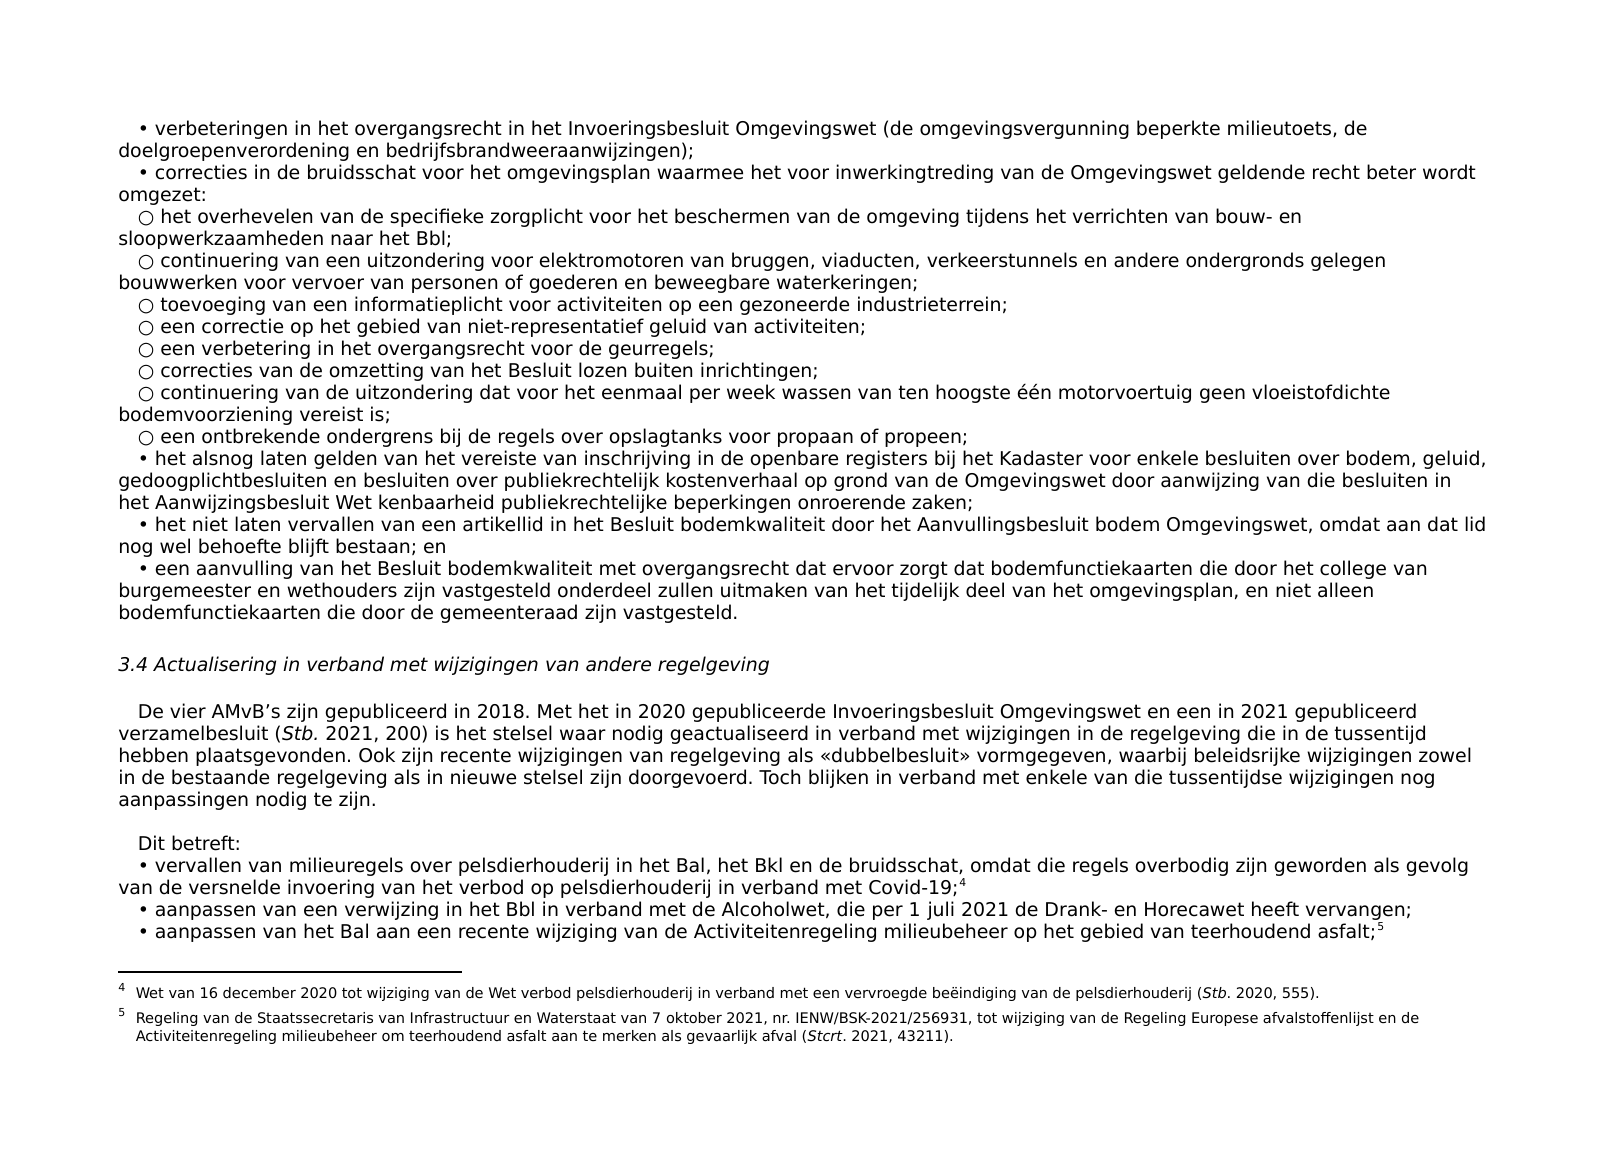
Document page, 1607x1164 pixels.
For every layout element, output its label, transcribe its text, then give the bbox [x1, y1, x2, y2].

text ○ een correctie op het gebied van niet-representatief geluid van activiteiten; [118, 316, 1488, 338]
text Wet van 16 december 2020 tot wijziging van de Wet verbod pelsdierhouderij in verband met een vervroegde beëindiging van de pelsdierhouderij (Stb. 2020, 555). [118, 981, 1488, 1003]
text • aanpassen van het Bal aan een recente wijziging van de Activiteitenregeling milieubeheer op het gebied van teerhoudend asfalt; [118, 921, 1488, 943]
text Regeling van de Staatssecretaris van Infrastructuur en Waterstaat van 7 oktober 2021, nr. IENW/BSK-2021/256931, tot wijziging van de Regeling Europese afvalstoffenlijst en de Activiteitenregeling milieubeheer om teerhoudend asfalt aan te merken als gevaarlijk afval (Stcrt. 2021, 43211). [118, 1006, 1488, 1045]
text Dit betreft: [118, 833, 1488, 855]
text De vier AMvB’s zijn gepubliceerd in 2018. Met het in 2020 gepubliceerde Invoeringsbesluit Omgevingswet en een in 2021 gepubliceerd verzamelbesluit (Stb. 2021, 200) is het stelsel waar nodig geactualiseerd in verband met wijzigingen in de regelgeving die in de tussentijd hebben plaatsgevonden. Ook zijn recente wijzigingen van regelgeving als «dubbelbesluit» vormgegeven, waarbij beleidsrijke wijzigingen zowel in de bestaande regelgeving als in nieuwe stelsel zijn doorgevoerd. Toch blijken in verband met enkele van die tussentijdse wijzigingen nog aanpassingen nodig te zijn. [118, 701, 1488, 811]
text • correcties in de bruidsschat voor het omgevingsplan waarmee het voor inwerkingtreding van de Omgevingswet geldende recht beter wordt omgezet: [118, 162, 1488, 206]
text ○ correcties van de omzetting van het Besluit lozen buiten inrichtingen; [118, 360, 1488, 382]
text ○ continuering van een uitzondering voor elektromotoren van bruggen, viaducten, verkeerstunnels en andere ondergronds gelegen bouwwerken voor vervoer van personen of goederen en beweegbare waterkeringen; [118, 250, 1488, 294]
text • het alsnog laten gelden van het vereiste van inschrijving in de openbare registers bij het Kadaster voor enkele besluiten over bodem, geluid, gedoogplichtbesluiten en besluiten over publiekrechtelijk kostenverhaal op grond van de Omgevingswet door aanwijzing van die besluiten in het Aanwijzingsbesluit Wet kenbaarheid publiekrechtelijke beperkingen onroerende zaken; [118, 448, 1488, 514]
text ○ een verbetering in het overgangsrecht voor de geurregels; [118, 338, 1488, 360]
text • een aanvulling van het Besluit bodemkwaliteit met overgangsrecht dat ervoor zorgt dat bodemfunctiekaarten die door het college van burgemeester en wethouders zijn vastgesteld onderdeel zullen uitmaken van het tijdelijk deel van het omgevingsplan, en niet alleen bodemfunctiekaarten die door de gemeenteraad zijn vastgesteld. [118, 558, 1488, 624]
text ○ continuering van de uitzondering dat voor het eenmaal per week wassen van ten hoogste één motorvoertuig geen vloeistofdichte bodemvoorziening vereist is; [118, 382, 1488, 426]
subtitle 3.4 Actualisering in verband met wijzigingen van andere regelgeving [118, 654, 1488, 676]
text ○ toevoeging van een informatieplicht voor activiteiten op een gezoneerde industrieterrein; [118, 294, 1488, 316]
text • verbeteringen in het overgangsrecht in het Invoeringsbesluit Omgevingswet (de omgevingsvergunning beperkte milieutoets, de doelgroepenverordening en bedrijfsbrandweeraanwijzingen); [118, 118, 1488, 162]
text ○ het overhevelen van de specifieke zorgplicht voor het beschermen van de omgeving tijdens het verrichten van bouw- en sloopwerkzaamheden naar het Bbl; [118, 206, 1488, 250]
text • vervallen van milieuregels over pelsdierhouderij in het Bal, het Bkl en de bruidsschat, omdat die regels overbodig zijn geworden als gevolg van de versnelde invoering van het verbod op pelsdierhouderij in verband met Covid-19; [118, 855, 1488, 899]
text • aanpassen van een verwijzing in het Bbl in verband met de Alcoholwet, die per 1 juli 2021 de Drank- en Horecawet heeft vervangen; [118, 899, 1488, 921]
text • het niet laten vervallen van een artikellid in het Besluit bodemkwaliteit door het Aanvullingsbesluit bodem Omgevingswet, omdat aan dat lid nog wel behoefte blijft bestaan; en [118, 514, 1488, 558]
text ○ een ontbrekende ondergrens bij de regels over opslagtanks voor propaan of propeen; [118, 426, 1488, 448]
